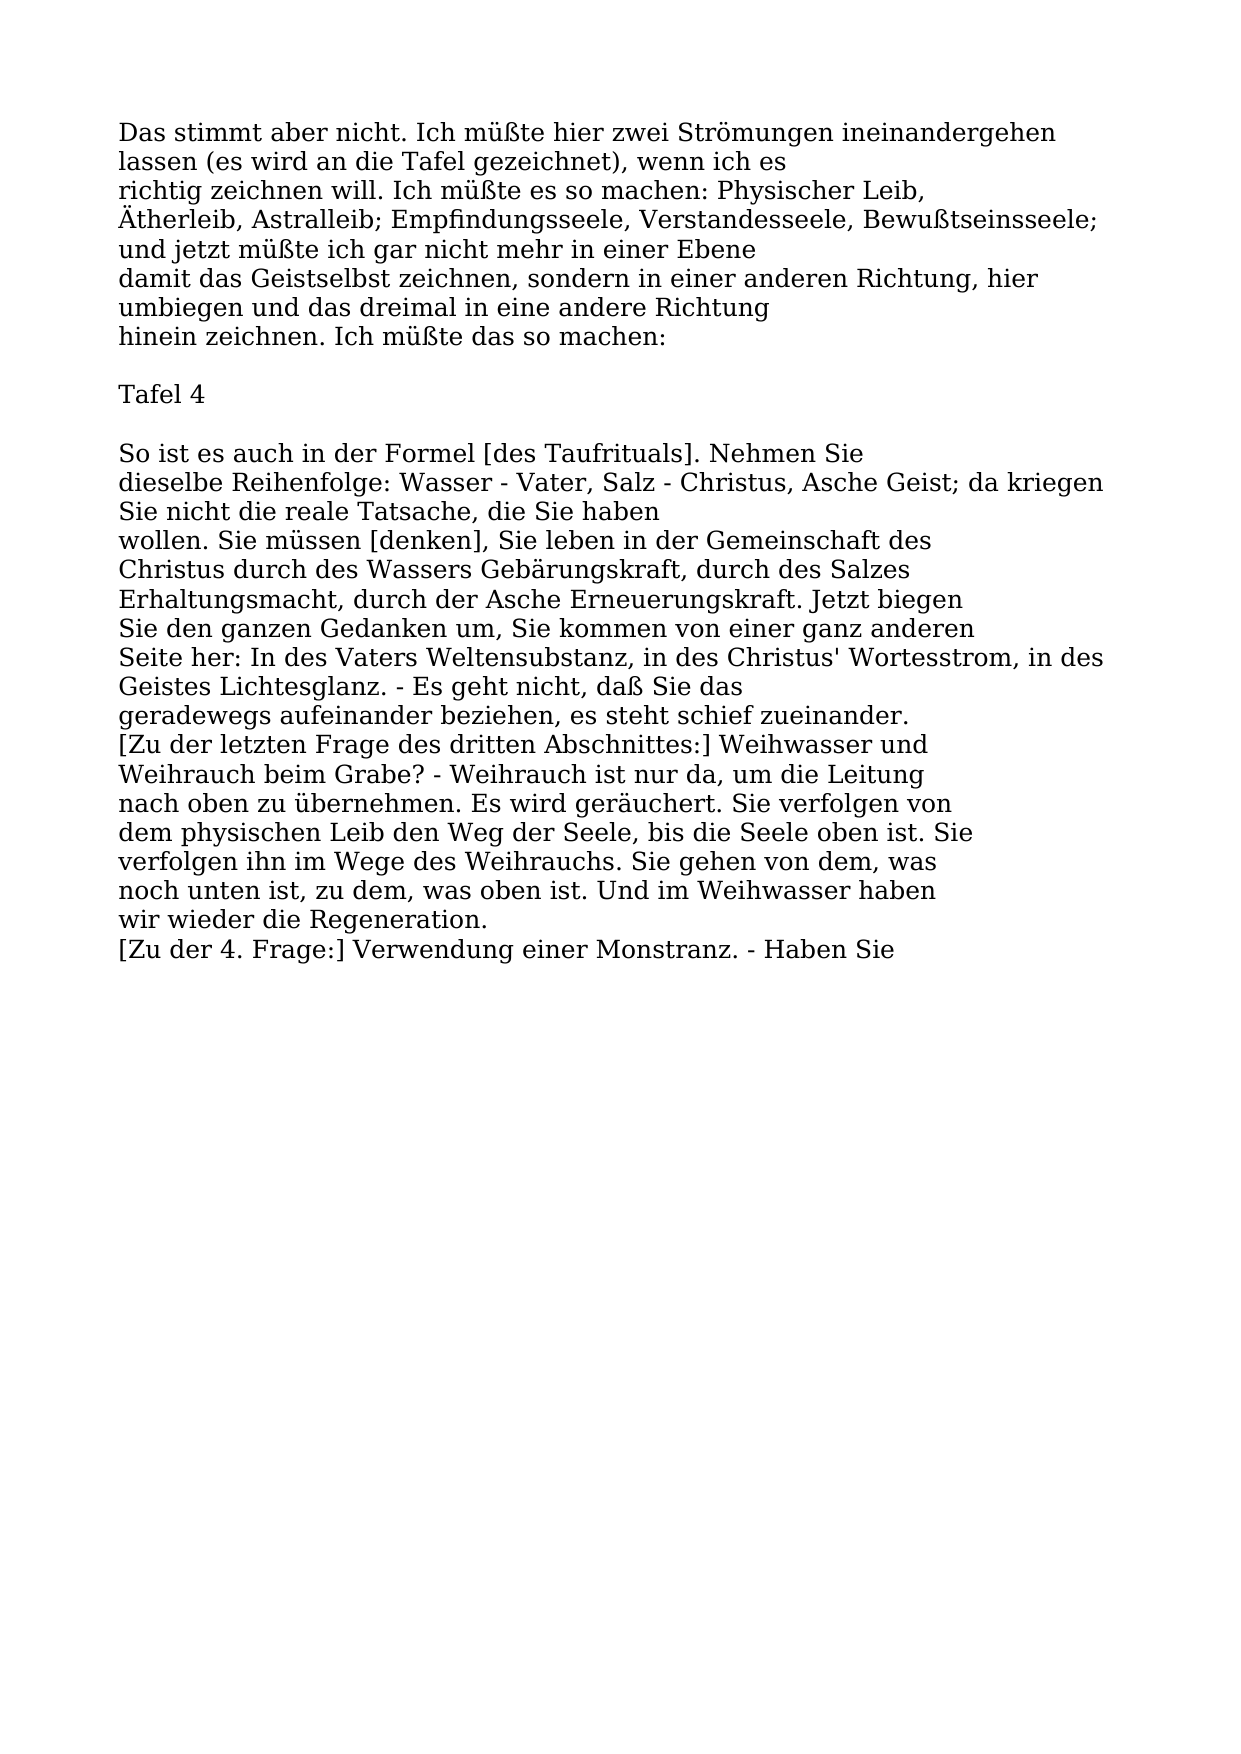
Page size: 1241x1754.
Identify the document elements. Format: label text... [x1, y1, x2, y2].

text Seite her: In des Vaters Weltensubstanz, in des Christus' Wortesstrom, in des Geistes Lichtesglanz. - Es geht nicht, daß Sie das [118, 643, 1122, 701]
text dieselbe Reihenfolge: Wasser - Vater, Salz - Christus, Asche Geist; da kriegen Sie nicht die reale Tatsache, die Sie haben [118, 468, 1122, 526]
text Ätherleib, Astralleib; Empfindungsseele, Verstandesseele, Bewußtseinsseele; und jetzt müßte ich gar nicht mehr in einer Ebene [118, 206, 1122, 264]
text Das stimmt aber nicht. Ich müßte hier zwei Strömungen ineinandergehen lassen (es wird an die Tafel gezeichnet), wenn ich es [118, 118, 1122, 176]
text [Zu der letzten Frage des dritten Abschnittes:] Weihwasser und [118, 731, 1122, 760]
text wir wieder die Regeneration. [118, 906, 1122, 935]
text Christus durch des Wassers Gebärungskraft, durch des Salzes [118, 556, 1122, 585]
text noch unten ist, zu dem, was oben ist. Und im Weihwasser haben [118, 876, 1122, 906]
text damit das Geistselbst zeichnen, sondern in einer anderen Richtung, hier umbiegen und das dreimal in eine andere Richtung [118, 264, 1122, 322]
text wollen. Sie müssen [denken], Sie leben in der Gemeinschaft des [118, 526, 1122, 556]
text hinein zeichnen. Ich müßte das so machen: [118, 322, 1122, 351]
text Weihrauch beim Grabe? - Weihrauch ist nur da, um die Leitung [118, 760, 1122, 789]
text [Zu der 4. Frage:] Verwendung einer Monstranz. - Haben Sie [118, 935, 1122, 964]
text richtig zeichnen will. Ich müßte es so machen: Physischer Leib, [118, 176, 1122, 206]
text So ist es auch in der Formel [des Taufrituals]. Nehmen Sie [118, 439, 1122, 468]
text Sie den ganzen Gedanken um, Sie kommen von einer ganz anderen [118, 614, 1122, 643]
text Tafel 4 [118, 381, 1122, 410]
text verfolgen ihn im Wege des Weihrauchs. Sie gehen von dem, was [118, 847, 1122, 876]
text Erhaltungsmacht, durch der Asche Erneuerungskraft. Jetzt biegen [118, 585, 1122, 614]
text nach oben zu übernehmen. Es wird geräuchert. Sie verfolgen von [118, 789, 1122, 818]
text dem physischen Leib den Weg der Seele, bis die Seele oben ist. Sie [118, 818, 1122, 847]
text geradewegs aufeinander beziehen, es steht schief zueinander. [118, 701, 1122, 731]
